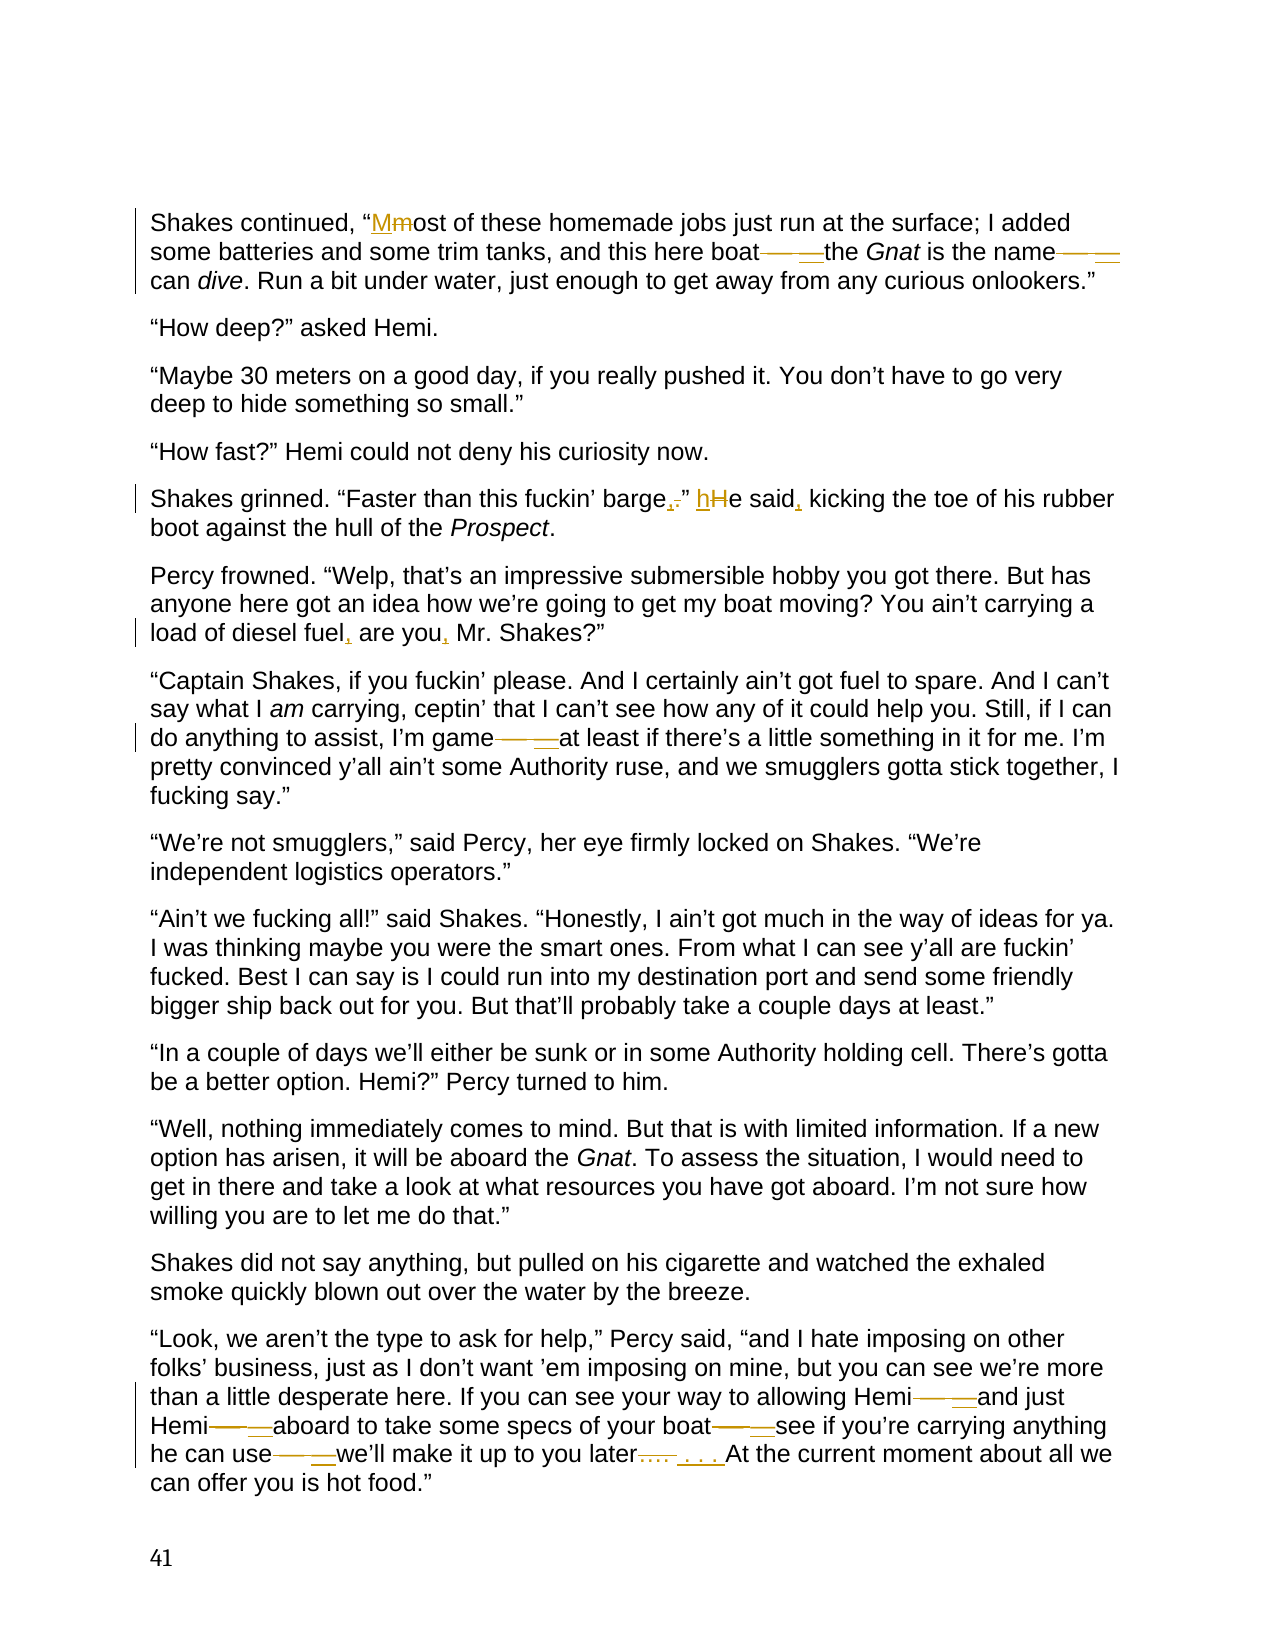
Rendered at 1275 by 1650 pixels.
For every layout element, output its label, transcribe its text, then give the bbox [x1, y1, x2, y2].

text “Captain Shakes, if you fuckin’ please. And I certainly ain’t got fuel to spare. And I can’t say what I am carrying, ceptin’ that I can’t see how any of it could help you. Still, if I can do anything to assist, I’m game—at least if there’s a little something in it for me. I’m pretty convinced y’all ain’t some Authority ruse, and we smugglers gotta stick together, I fucking say.” [150, 666, 1125, 809]
text “Look, we aren’t the type to ask for help,” Percy said, “and I hate imposing on other folks’ business, just as I don’t want ’em imposing on mine, but you can see we’re more than a little desperate here. If you can see your way to allowing Hemi—and just Hemi—aboard to take some specs of your boat—see if you’re carrying anything he can use—we’ll make it up to you later . . . At the current moment about all we can offer you is hot food.” [150, 1324, 1125, 1497]
text “Ain’t we fucking all!” said Shakes. “Honestly, I ain’t got much in the way of ideas for ya. I was thinking maybe you were the smart ones. From what I can see y’all are fuckin’ fucked. Best I can say is I could run into my destination port and send some friendly bigger ship back out for you. But that’ll probably take a couple days at least.” [150, 904, 1125, 1019]
text “How fast?” Hemi could not deny his curiosity now. [150, 437, 1125, 466]
text Percy frowned. “Welp, that’s an impressive submersible hobby you got there. But has anyone here got an idea how we’re going to get my boat moving? You ain’t carrying a load of diesel fuel, are you, Mr. Shakes?” [150, 561, 1125, 647]
text Shakes grinned. “Faster than this fuckin’ barge,” he said, kicking the toe of his rubber boot against the hull of the Prospect. [150, 484, 1125, 542]
text “In a couple of days we’ll either be sunk or in some Authority holding cell. There’s gotta be a better option. Hemi?” Percy turned to him. [150, 1038, 1125, 1096]
text “Well, nothing immediately comes to mind. But that is with limited information. If a new option has arisen, it will be aboard the Gnat. To assess the situation, I would need to get in there and take a look at what resources you have got aboard. I’m not sure how willing you are to let me do that.” [150, 1114, 1125, 1229]
text Shakes did not say anything, but pulled on his cigarette and watched the exhaled smoke quickly blown out over the water by the breeze. [150, 1248, 1125, 1306]
text Shakes continued, “Most of these homemade jobs just run at the surface; I added some batteries and some trim tanks, and this here boat—the Gnat is the name—can dive. Run a bit under water, just enough to get away from any curious onlookers.” [150, 208, 1125, 294]
text “How deep?” asked Hemi. [150, 313, 1125, 342]
text “Maybe 30 meters on a good day, if you really pushed it. You don’t have to go very deep to hide something so small.” [150, 361, 1125, 418]
text “We’re not smugglers,” said Percy, her eye firmly locked on Shakes. “We’re independent logistics operators.” [150, 828, 1125, 886]
